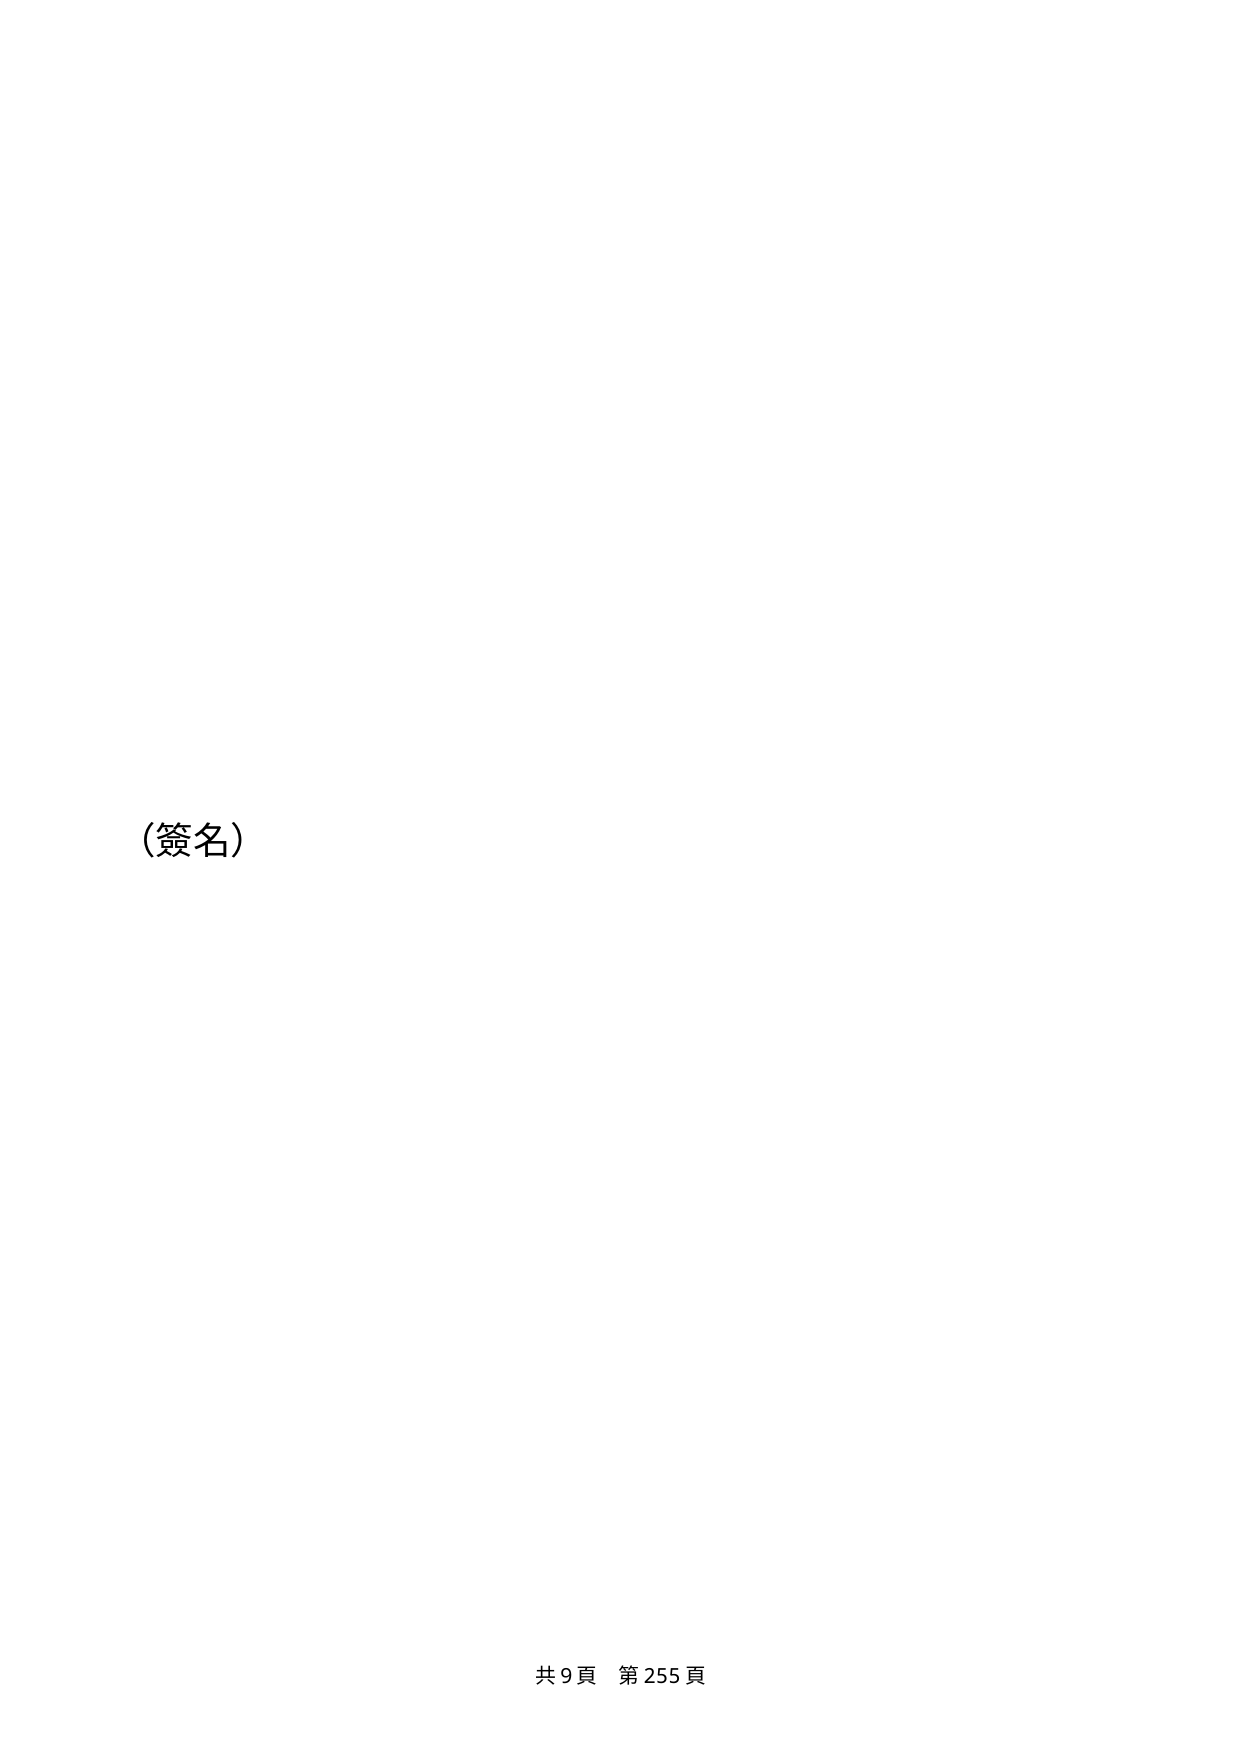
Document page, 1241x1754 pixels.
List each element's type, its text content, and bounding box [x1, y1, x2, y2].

text （簽名） [118, 797, 1122, 859]
